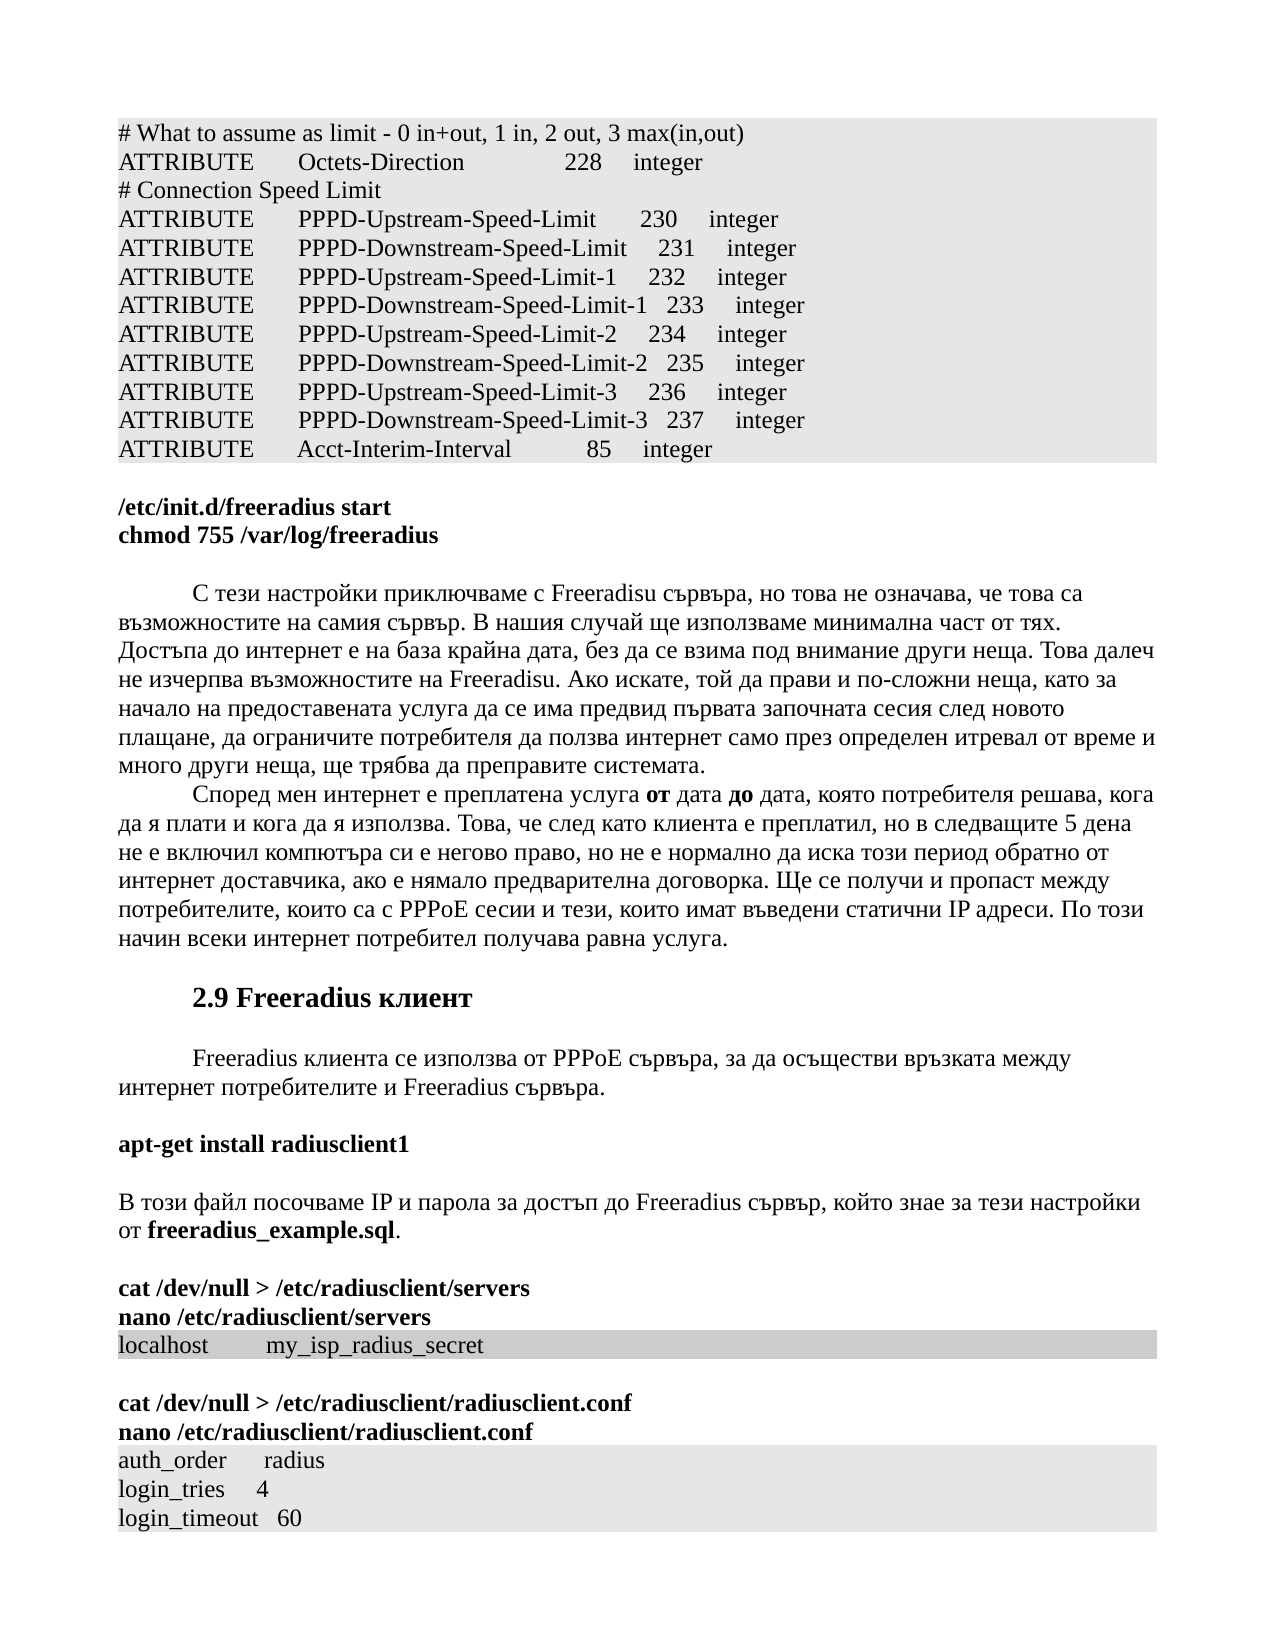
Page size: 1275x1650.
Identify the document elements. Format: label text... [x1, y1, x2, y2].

text nano /etc/radiusclient/servers [118, 1302, 1157, 1330]
text login_tries 4 [118, 1474, 1157, 1503]
text ATTRIBUTE PPPD-Downstream-Speed-Limit 231 integer [118, 233, 1157, 262]
text cat /dev/null > /etc/radiusclient/radiusclient.conf [118, 1388, 1157, 1417]
text nano /etc/radiusclient/radiusclient.conf [118, 1417, 1157, 1445]
text auth_order radius [118, 1445, 1157, 1474]
text chmod 755 /var/log/freeradius [118, 521, 1157, 549]
text ATTRIBUTE PPPD-Upstream-Speed-Limit-1 232 integer [118, 262, 1157, 291]
text apt-get install radiusclient1 [118, 1129, 1157, 1158]
text В този файл посочваме IP и парола за достъп до Freeradius сървър, който знае за тези настройки от freeradius_example.sql. [118, 1187, 1157, 1244]
text ATTRIBUTE PPPD-Downstream-Speed-Limit-3 237 integer [118, 406, 1157, 434]
text localhost my_isp_radius_secret [118, 1330, 1157, 1359]
text ATTRIBUTE Octets-Direction 228 integer [118, 147, 1157, 176]
text Freeradius клиента се използва от PPPoE сървъра, за да осъществи връзката между интернет потребителите и Freeradius сървъра. [118, 1043, 1157, 1100]
text # What to assume as limit - 0 in+out, 1 in, 2 out, 3 max(in,out) [118, 118, 1157, 147]
text ATTRIBUTE Acct-Interim-Interval 85 integer [118, 434, 1157, 463]
text С тези настройки приключваме с Freeradisu сървъра, но това не означава, че това са възможностите на самия сървър. В нашия случай ще използваме минимална част от тях. Достъпа до интернет е на база крайна дата, без да се взима под внимание други неща. Това далеч не изчерпва възможностите на Freeradisu. Ако искате, той да прави и по-сложни неща, като за начало на предоставената услуга да се има предвид първата започната сесия след новото плащане, да ограничите потребителя да ползва интернет само през определен итревал от време и много други неща, ще трябва да преправите системата. [118, 578, 1157, 779]
text ATTRIBUTE PPPD-Downstream-Speed-Limit-2 235 integer [118, 348, 1157, 377]
text /etc/init.d/freeradius start [118, 492, 1157, 521]
text cat /dev/null > /etc/radiusclient/servers [118, 1273, 1157, 1302]
text ATTRIBUTE PPPD-Downstream-Speed-Limit-1 233 integer [118, 291, 1157, 319]
text 2.9 Freeradius клиент [118, 981, 1157, 1014]
text ATTRIBUTE PPPD-Upstream-Speed-Limit-2 234 integer [118, 319, 1157, 348]
text login_timeout 60 [118, 1503, 1157, 1532]
text # Connection Speed Limit [118, 176, 1157, 204]
text ATTRIBUTE PPPD-Upstream-Speed-Limit-3 236 integer [118, 377, 1157, 406]
text Според мен интернет е преплатена услуга от дата до дата, която потребителя решава, кога да я плати и кога да я използва. Това, че след като клиента е преплатил, но в следващите 5 дена не е включил компютъра си е негово право, но не е нормално да иска този период обратно от интернет доставчика, ако е нямало предварителна договорка. Ще се получи и пропаст между потребителите, които са с PPPoE сесии и тези, които имат въведени статични IP адреси. По този начин всеки интернет потребител получава равна услуга. [118, 779, 1157, 952]
text ATTRIBUTE PPPD-Upstream-Speed-Limit 230 integer [118, 204, 1157, 233]
